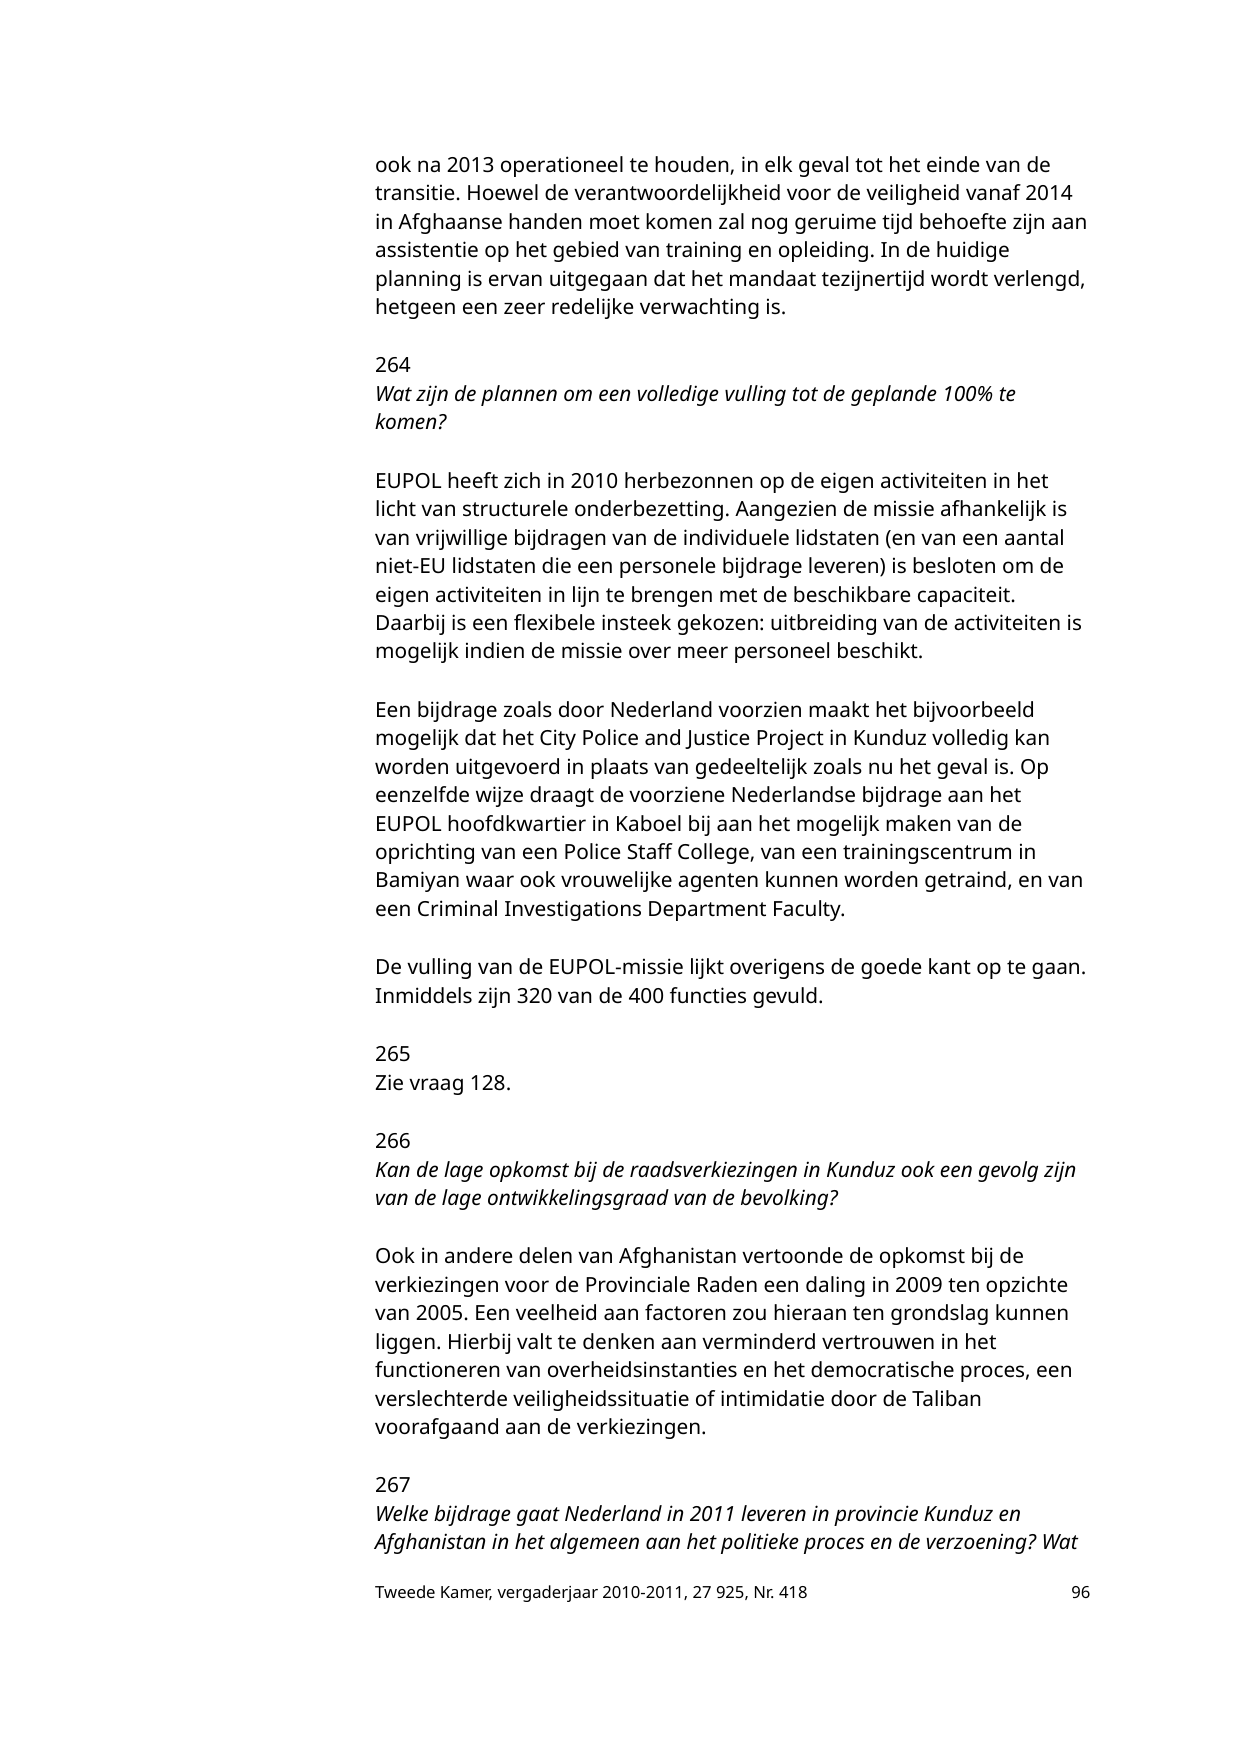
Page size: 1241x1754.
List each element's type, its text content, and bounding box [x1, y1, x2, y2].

text Zie vraag 128. [375, 1068, 1090, 1096]
text ook na 2013 operationeel te houden, in elk geval tot het einde van de transitie. Hoewel de verantwoordelijkheid voor de veiligheid vanaf 2014 in Afghaanse handen moet komen zal nog geruime tijd behoefte zijn aan assistentie op het gebied van training en opleiding. In de huidige planning is ervan uitgegaan dat het mandaat tezijnertijd wordt verlengd, hetgeen een zeer redelijke verwachting is. [375, 150, 1090, 321]
text Ook in andere delen van Afghanistan vertoonde de opkomst bij de verkiezingen voor de Provinciale Raden een daling in 2009 ten opzichte van 2005. Een veelheid aan factoren zou hieraan ten grondslag kunnen liggen. Hierbij valt te denken aan verminderd vertrouwen in het functioneren van overheidsinstanties en het democratische proces, een verslechterde veiligheidssituatie of intimidatie door de Taliban voorafgaand aan de verkiezingen. [375, 1242, 1090, 1441]
text Een bijdrage zoals door Nederland voorzien maakt het bijvoorbeeld mogelijk dat het City Police and Justice Project in Kunduz volledig kan worden uitgevoerd in plaats van gedeeltelijk zoals nu het geval is. Op eenzelfde wijze draagt de voorziene Nederlandse bijdrage aan het EUPOL hoofdkwartier in Kaboel bij aan het mogelijk maken van de oprichting van een Police Staff College, van een trainingscentrum in Bamiyan waar ook vrouwelijke agenten kunnen worden getraind, en van een Criminal Investigations Department Faculty. [375, 695, 1090, 922]
text 264 [375, 351, 1090, 379]
text De vulling van de EUPOL-missie lijkt overigens de goede kant op te gaan. Inmiddels zijn 320 van de 400 functies gevuld. [375, 952, 1090, 1009]
text 267 [375, 1471, 1090, 1499]
text Wat zijn de plannen om een volledige vulling tot de geplande 100% te komen? [375, 379, 1090, 436]
text Welke bijdrage gaat Nederland in 2011 leveren in provincie Kunduz en Afghanistan in het algemeen aan het politieke proces en de verzoening? Wat [375, 1499, 1090, 1556]
text EUPOL heeft zich in 2010 herbezonnen op de eigen activiteiten in het licht van structurele onderbezetting. Aangezien de missie afhankelijk is van vrijwillige bijdragen van de individuele lidstaten (en van een aantal niet-EU lidstaten die een personele bijdrage leveren) is besloten om de eigen activiteiten in lijn te brengen met de beschikbare capaciteit. Daarbij is een flexibele insteek gekozen: uitbreiding van de activiteiten is mogelijk indien de missie over meer personeel beschikt. [375, 466, 1090, 665]
text 265 [375, 1039, 1090, 1068]
text 266 [375, 1126, 1090, 1155]
text Kan de lage opkomst bij de raadsverkiezingen in Kunduz ook een gevolg zijn van de lage ontwikkelingsgraad van de bevolking? [375, 1155, 1090, 1212]
